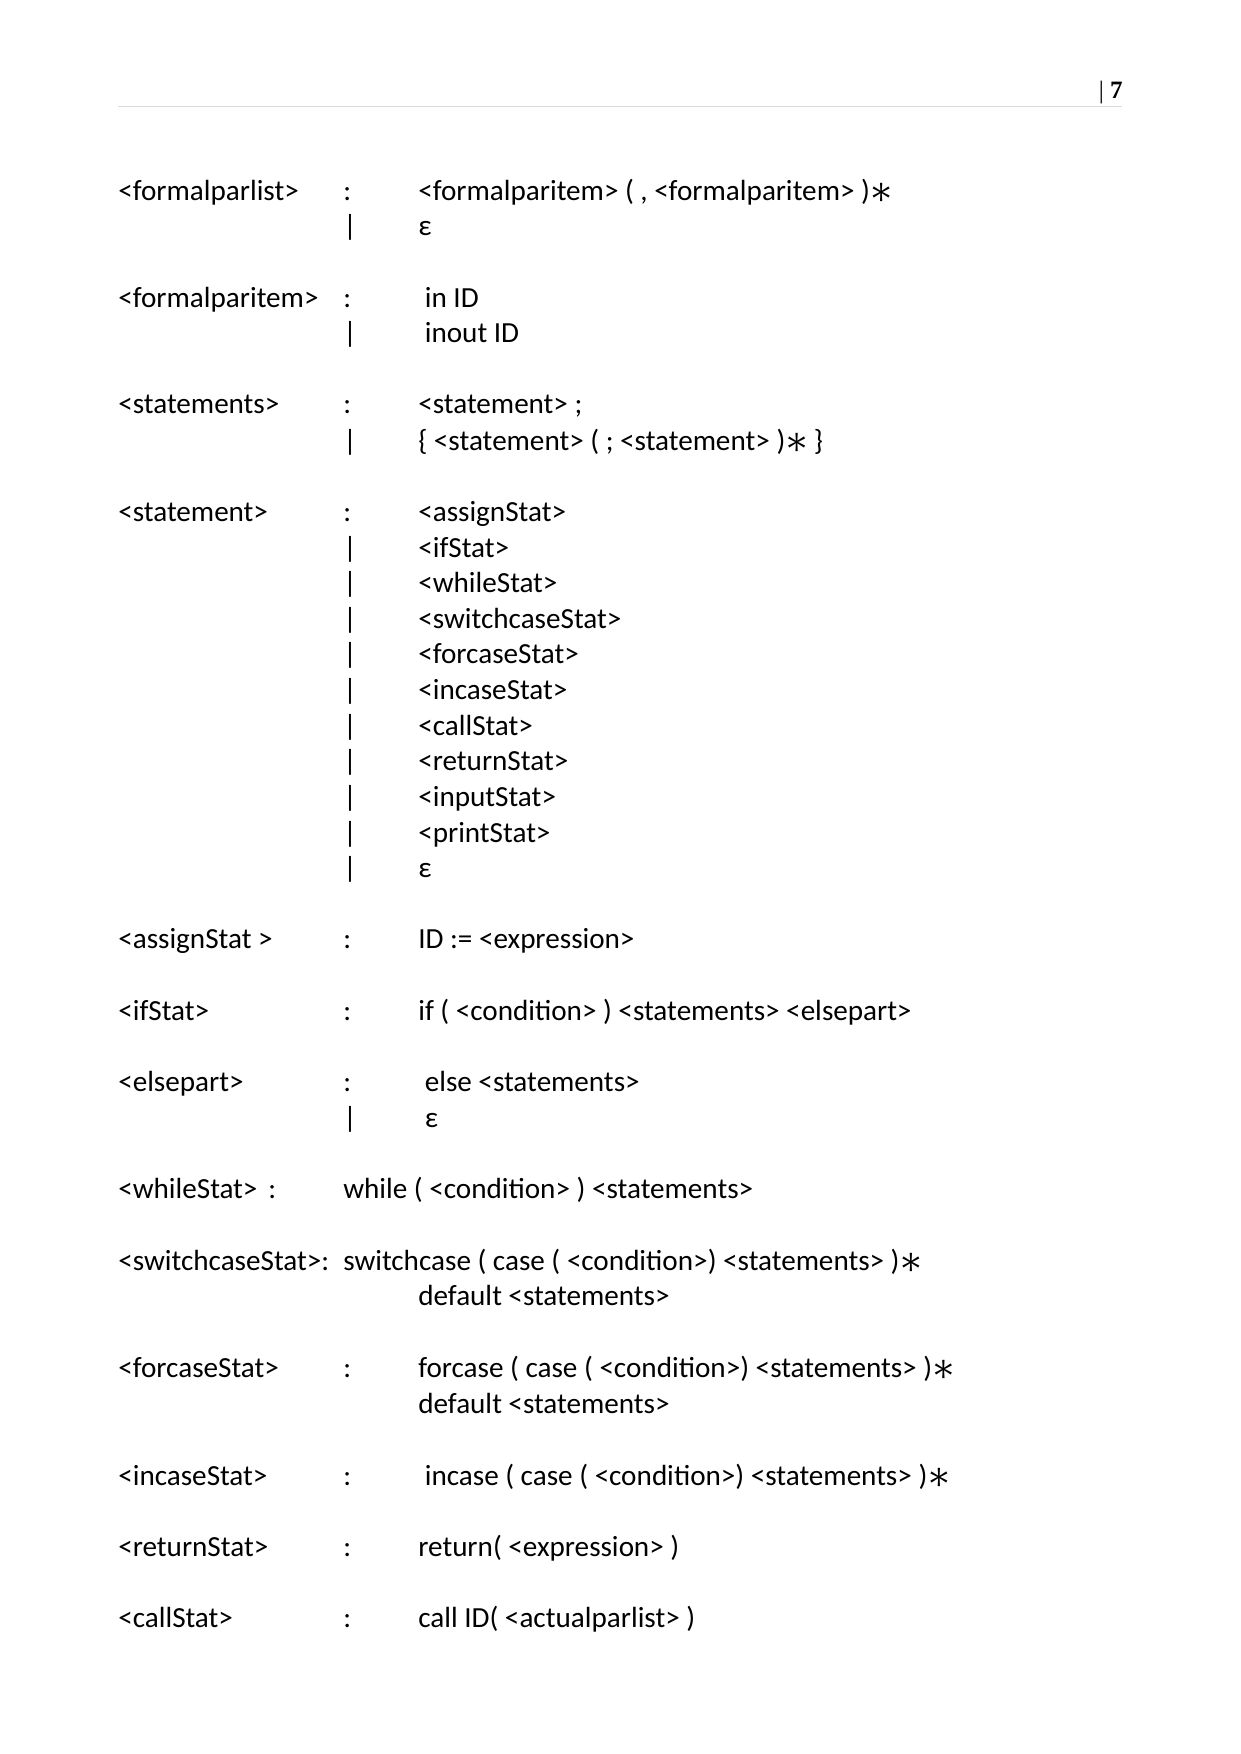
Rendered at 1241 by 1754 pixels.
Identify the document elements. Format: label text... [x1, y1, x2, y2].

text <callStat> : call ID( <actualparlist> ) [118, 1599, 1122, 1635]
text <formalparitem> : in ID [118, 279, 1122, 314]
text | ε [268, 207, 1122, 243]
text <forcaseStat> : forcase ( case ( <condition>) <statements> )∗ [118, 1349, 1122, 1385]
text <formalparlist> : <formalparitem> ( , <formalparitem> )∗ [118, 171, 1122, 207]
text | <incaseStat> [343, 671, 1122, 707]
text | <switchcaseStat> [343, 600, 1122, 636]
text <returnStat> : return( <expression> ) [118, 1528, 1122, 1564]
text | inout ID [343, 314, 1122, 350]
text <assignStat > : ID := <expression> [118, 921, 1122, 956]
text | ε [343, 849, 1122, 885]
text | <forcaseStat> [343, 636, 1122, 671]
text | <printStat> [343, 814, 1122, 849]
text default <statements> [343, 1277, 1122, 1313]
text | <returnStat> [343, 742, 1122, 778]
text | <inputStat> [343, 778, 1122, 814]
text default <statements> [343, 1385, 1122, 1421]
text | <whileStat> [343, 564, 1122, 600]
text <switchcaseStat>: switchcase ( case ( <condition>) <statements> )∗ [118, 1241, 1122, 1277]
text <elsepart> : else <statements> [118, 1063, 1122, 1099]
text <whileStat> : while ( <condition> ) <statements> [118, 1170, 1122, 1206]
text <incaseStat> : incase ( case ( <condition>) <statements> )∗ [118, 1456, 1122, 1492]
text | <callStat> [343, 707, 1122, 742]
text | ε [268, 1099, 1122, 1134]
text | { <statement> ( ; <statement> )∗ } [268, 421, 1122, 457]
text <ifStat> : if ( <condition> ) <statements> <elsepart> [118, 992, 1122, 1027]
text | <ifStat> [343, 529, 1122, 564]
text <statements> : <statement> ; [118, 386, 1122, 421]
text <statement> : <assignStat> [118, 493, 1122, 529]
